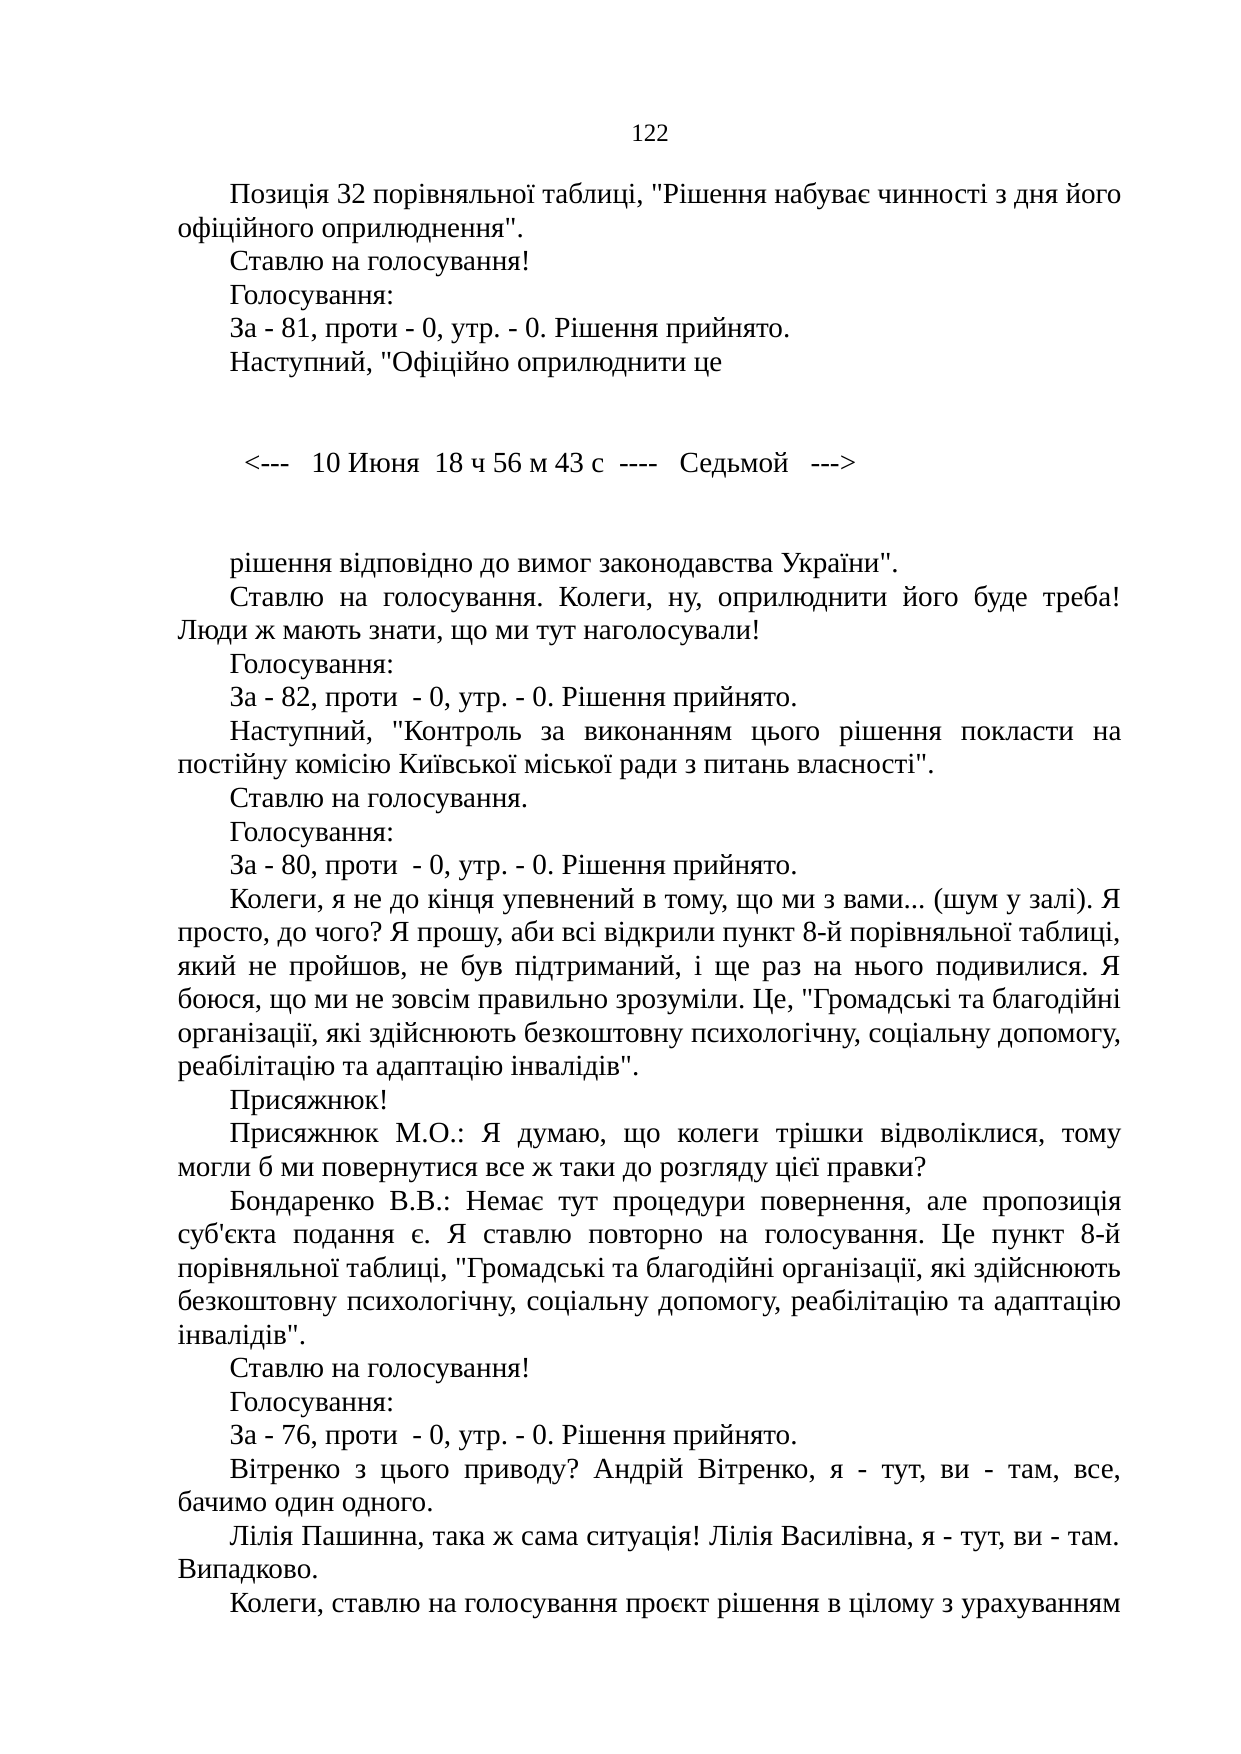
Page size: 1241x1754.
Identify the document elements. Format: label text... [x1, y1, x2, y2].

text Голосування: [177, 646, 1122, 679]
text Позиція 32 порівняльної таблиці, "Рішення набуває чинності з дня його офіційного оприлюднення". [177, 176, 1122, 243]
text Бондаренко В.В.: Немає тут процедури повернення, але пропозиція суб'єкта подання є. Я ставлю повторно на голосування. Це пункт 8-й порівняльної таблиці, "Громадські та благодійні організації, які здійснюють безкоштовну психологічну, соціальну допомогу, реабілітацію та адаптацію інвалідів". [177, 1183, 1122, 1350]
text Присяжнюк! [177, 1082, 1122, 1116]
text Голосування: [177, 277, 1122, 311]
text За - 81, проти - 0, утр. - 0. Рішення прийнято. [177, 311, 1122, 344]
text Ставлю на голосування! [177, 243, 1122, 277]
text Ставлю на голосування. [177, 780, 1122, 814]
text За - 76, проти - 0, утр. - 0. Рішення прийнято. [177, 1417, 1122, 1451]
text Колеги, я не до кінця упевнений в тому, що ми з вами... (шум у залі). Я просто, до чого? Я прошу, аби всі відкрили пункт 8-й порівняльної таблиці, який не пройшов, не був підтриманий, і ще раз на нього подивилися. Я боюся, що ми не зовсім правильно зрозуміли. Це, "Громадські та благодійні організації, які здійснюють безкоштовну психологічну, соціальну допомогу, реабілітацію та адаптацію інвалідів". [177, 881, 1122, 1082]
text Голосування: [177, 814, 1122, 847]
text Наступний, "Офіційно оприлюднити це [177, 344, 1122, 378]
text За - 82, проти - 0, утр. - 0. Рішення прийнято. [177, 679, 1122, 713]
text Наступний, "Контроль за виконанням цього рішення покласти на постійну комісію Київської міської ради з питань власності". [177, 713, 1122, 780]
text Вітренко з цього приводу? Андрій Вітренко, я - тут, ви - там, все, бачимо один одного. [177, 1451, 1122, 1518]
text рішення відповідно до вимог законодавства України". [177, 545, 1122, 579]
text <--- 10 Июня 18 ч 56 м 43 с ---- Седьмой ---> [177, 445, 1122, 478]
text Лілія Пашинна, така ж сама ситуація! Лілія Василівна, я - тут, ви - там. Випадково. [177, 1518, 1122, 1585]
text Ставлю на голосування! [177, 1350, 1122, 1384]
text Голосування: [177, 1384, 1122, 1417]
text Колеги, ставлю на голосування проєкт рішення в цілому з урахуванням [177, 1585, 1122, 1619]
text За - 80, проти - 0, утр. - 0. Рішення прийнято. [177, 847, 1122, 881]
text Присяжнюк М.О.: Я думаю, що колеги трішки відволіклися, тому могли б ми повернутися все ж таки до розгляду цієї правки? [177, 1116, 1122, 1183]
text Ставлю на голосування. Колеги, ну, оприлюднити його буде треба! Люди ж мають знати, що ми тут наголосували! [177, 579, 1122, 646]
